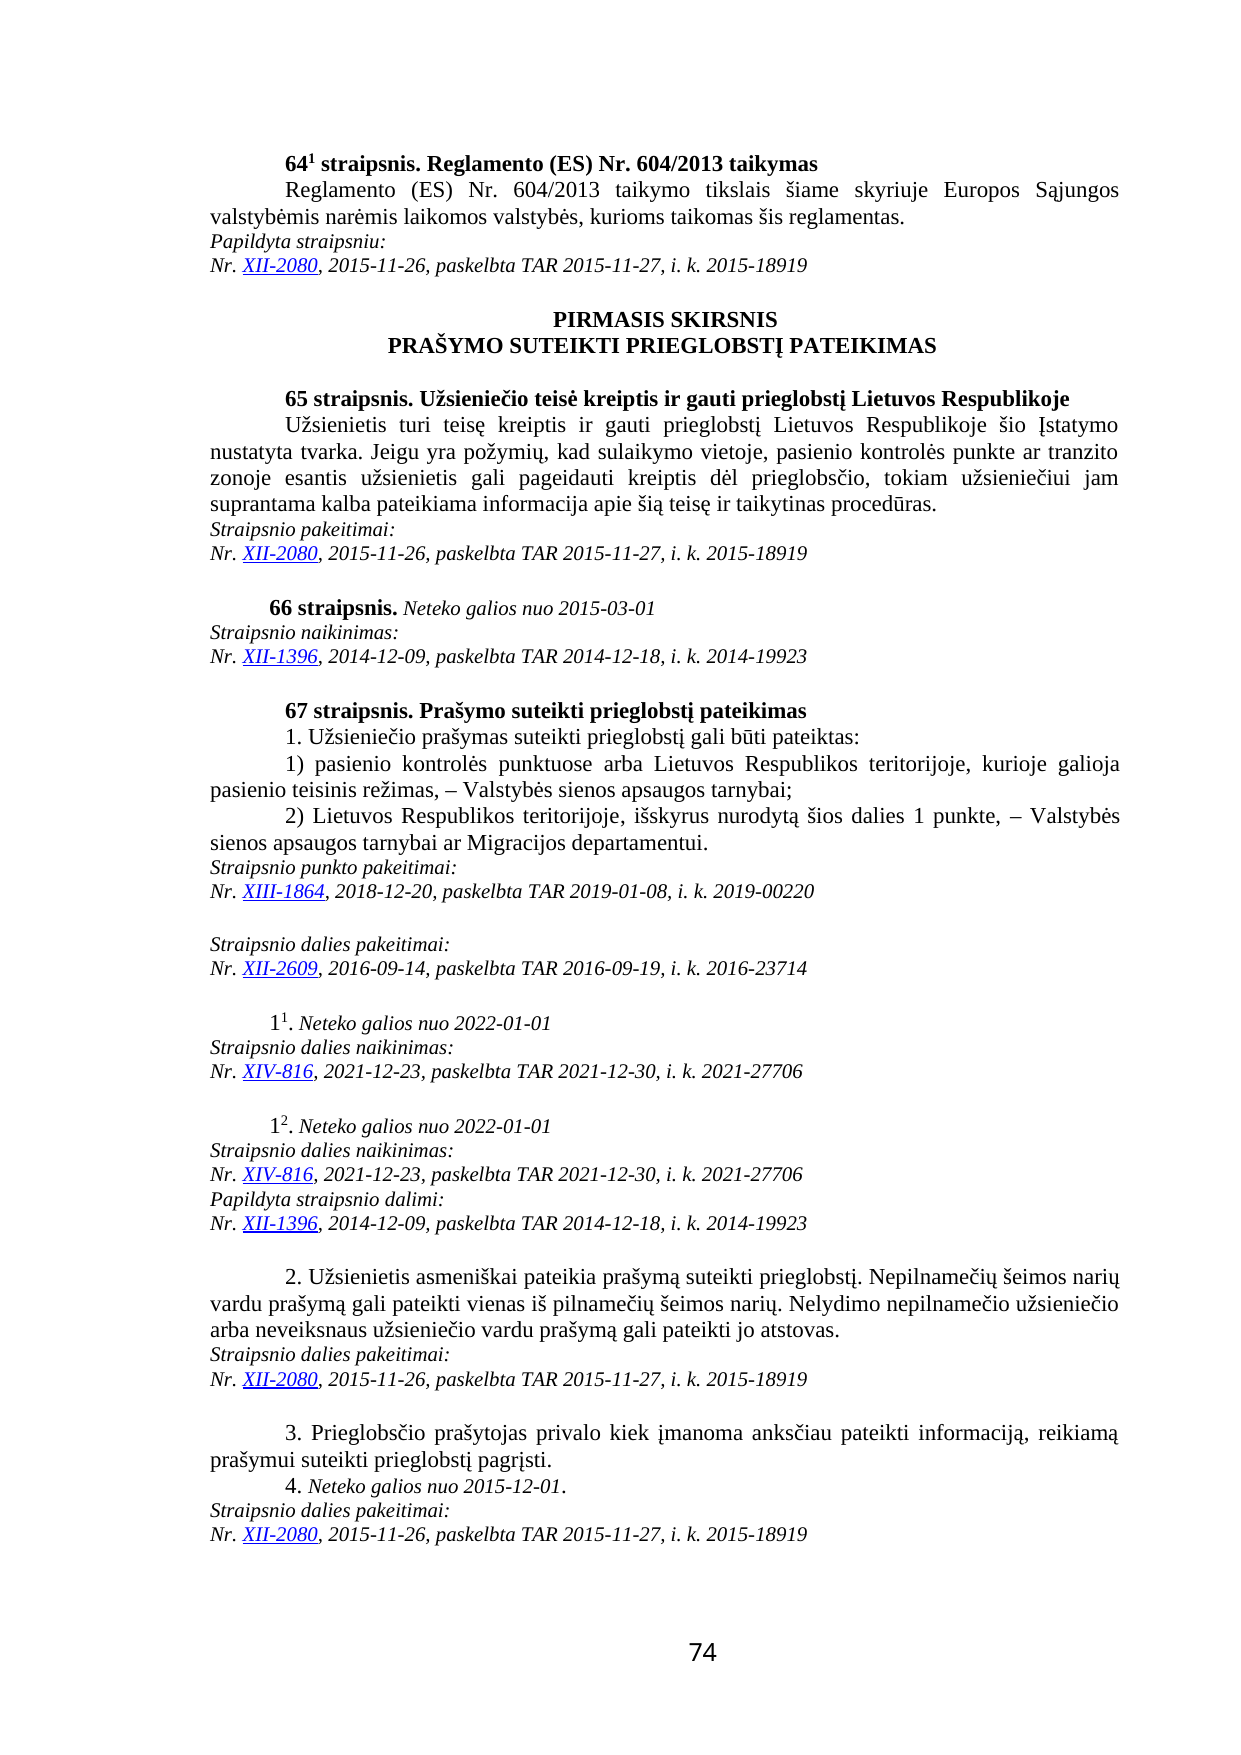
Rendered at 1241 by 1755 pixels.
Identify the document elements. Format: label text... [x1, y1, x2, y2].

text Nr. XII-2080, 2015-11-26, paskelbta TAR 2015-11-27, i. k. 2015-18919 [210, 1366, 1120, 1391]
text 641 straipsnis. Reglamento (ES) Nr. 604/2013 taikymas [210, 150, 1120, 176]
text Nr. XIII-1864, 2018-12-20, paskelbta TAR 2019-01-08, i. k. 2019-00220 [210, 879, 1120, 903]
text 4. Neteko galios nuo 2015-12-01. [210, 1472, 1120, 1498]
text Nr. XII-2080, 2015-11-26, paskelbta TAR 2015-11-27, i. k. 2015-18919 [210, 253, 1120, 277]
text Nr. XII-2080, 2015-11-26, paskelbta TAR 2015-11-27, i. k. 2015-18919 [210, 541, 1120, 565]
text 65 straipsnis. Užsieniečio teisė kreiptis ir gauti prieglobstį Lietuvos Respublikoje [210, 385, 1120, 411]
text 12. Neteko galios nuo 2022-01-01 [210, 1112, 1120, 1138]
text Nr. XII-2609, 2016-09-14, paskelbta TAR 2016-09-19, i. k. 2016-23714 [210, 956, 1120, 980]
text Reglamento (ES) Nr. 604/2013 taikymo tikslais šiame skyriuje Europos Sąjungos valstybėmis narėmis laikomos valstybės, kurioms taikomas šis reglamentas. [210, 176, 1120, 229]
text Straipsnio dalies pakeitimai: [210, 1342, 1120, 1366]
text PRAŠYMO SUTEIKTI PRIEGLOBSTĮ PATEIKIMAS [210, 332, 1120, 359]
text 2) Lietuvos Respublikos teritorijoje, išskyrus nurodytą šios dalies 1 punkte, – Valstybės sienos apsaugos tarnybai ar Migracijos departamentui. [210, 802, 1120, 855]
text PIRMASIS SKIRSNIS [210, 306, 1120, 332]
text Nr. XII-1396, 2014-12-09, paskelbta TAR 2014-12-18, i. k. 2014-19923 [210, 644, 1120, 668]
text Straipsnio pakeitimai: [210, 517, 1120, 541]
text 1) pasienio kontrolės punktuose arba Lietuvos Respublikos teritorijoje, kurioje galioja pasienio teisinis režimas, – Valstybės sienos apsaugos tarnybai; [210, 749, 1120, 802]
text 66 straipsnis. Neteko galios nuo 2015-03-01 [210, 594, 1120, 620]
text Straipsnio dalies pakeitimai: [210, 1498, 1120, 1522]
text 11. Neteko galios nuo 2022-01-01 [210, 1009, 1120, 1035]
text Nr. XII-2080, 2015-11-26, paskelbta TAR 2015-11-27, i. k. 2015-18919 [210, 1522, 1120, 1546]
text Papildyta straipsniu: [210, 229, 1120, 253]
text Nr. XIV-816, 2021-12-23, paskelbta TAR 2021-12-30, i. k. 2021-27706 [210, 1059, 1120, 1083]
text Papildyta straipsnio dalimi: [210, 1186, 1120, 1211]
text 3. Prieglobsčio prašytojas privalo kiek įmanoma anksčiau pateikti informaciją, reikiamą prašymui suteikti prieglobstį pagrįsti. [210, 1419, 1120, 1472]
text 67 straipsnis. Prašymo suteikti prieglobstį pateikimas [210, 697, 1120, 723]
text Straipsnio naikinimas: [210, 620, 1120, 644]
text Straipsnio dalies naikinimas: [210, 1138, 1120, 1162]
text Užsienietis turi teisę kreiptis ir gauti prieglobstį Lietuvos Respublikoje šio Įstatymo nustatyta tvarka. Jeigu yra požymių, kad sulaikymo vietoje, pasienio kontrolės punkte ar tranzito zonoje esantis užsienietis gali pageidauti kreiptis dėl prieglobsčio, tokiam užsieniečiui jam suprantama kalba pateikiama informacija apie šią teisę ir taikytinas procedūras. [210, 411, 1120, 517]
text Nr. XII-1396, 2014-12-09, paskelbta TAR 2014-12-18, i. k. 2014-19923 [210, 1211, 1120, 1234]
text Straipsnio dalies naikinimas: [210, 1035, 1120, 1059]
text 1. Užsieniečio prašymas suteikti prieglobstį gali būti pateiktas: [210, 723, 1120, 749]
text Straipsnio punkto pakeitimai: [210, 855, 1120, 879]
text 2. Užsienietis asmeniškai pateikia prašymą suteikti prieglobstį. Nepilnamečių šeimos narių vardu prašymą gali pateikti vienas iš pilnamečių šeimos narių. Nelydimo nepilnamečio užsieniečio arba neveiksnaus užsieniečio vardu prašymą gali pateikti jo atstovas. [210, 1263, 1120, 1342]
text Nr. XIV-816, 2021-12-23, paskelbta TAR 2021-12-30, i. k. 2021-27706 [210, 1162, 1120, 1186]
text Straipsnio dalies pakeitimai: [210, 932, 1120, 956]
